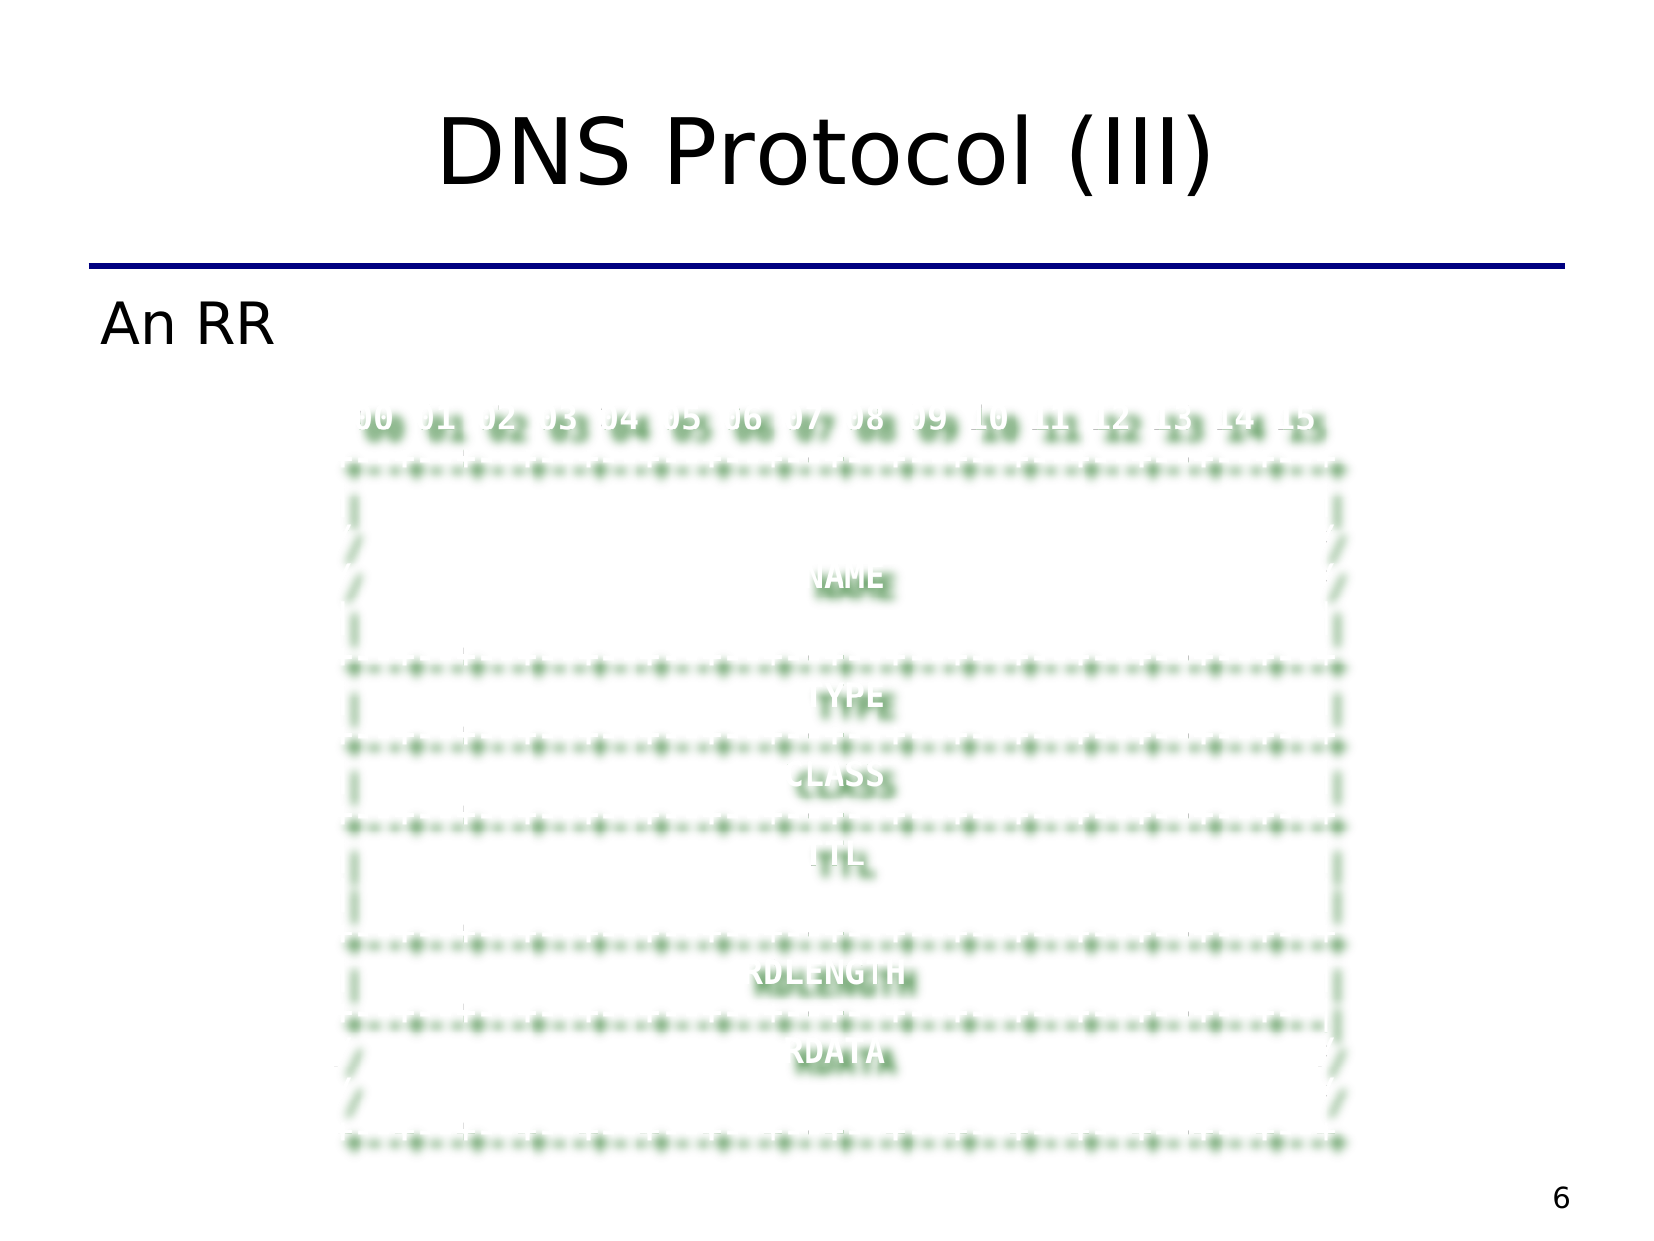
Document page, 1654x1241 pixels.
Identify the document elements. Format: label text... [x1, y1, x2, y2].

title DNS Protocol (III) [82, 49, 1571, 257]
picture [326, 396, 1361, 1167]
list An RR [82, 290, 1571, 1109]
